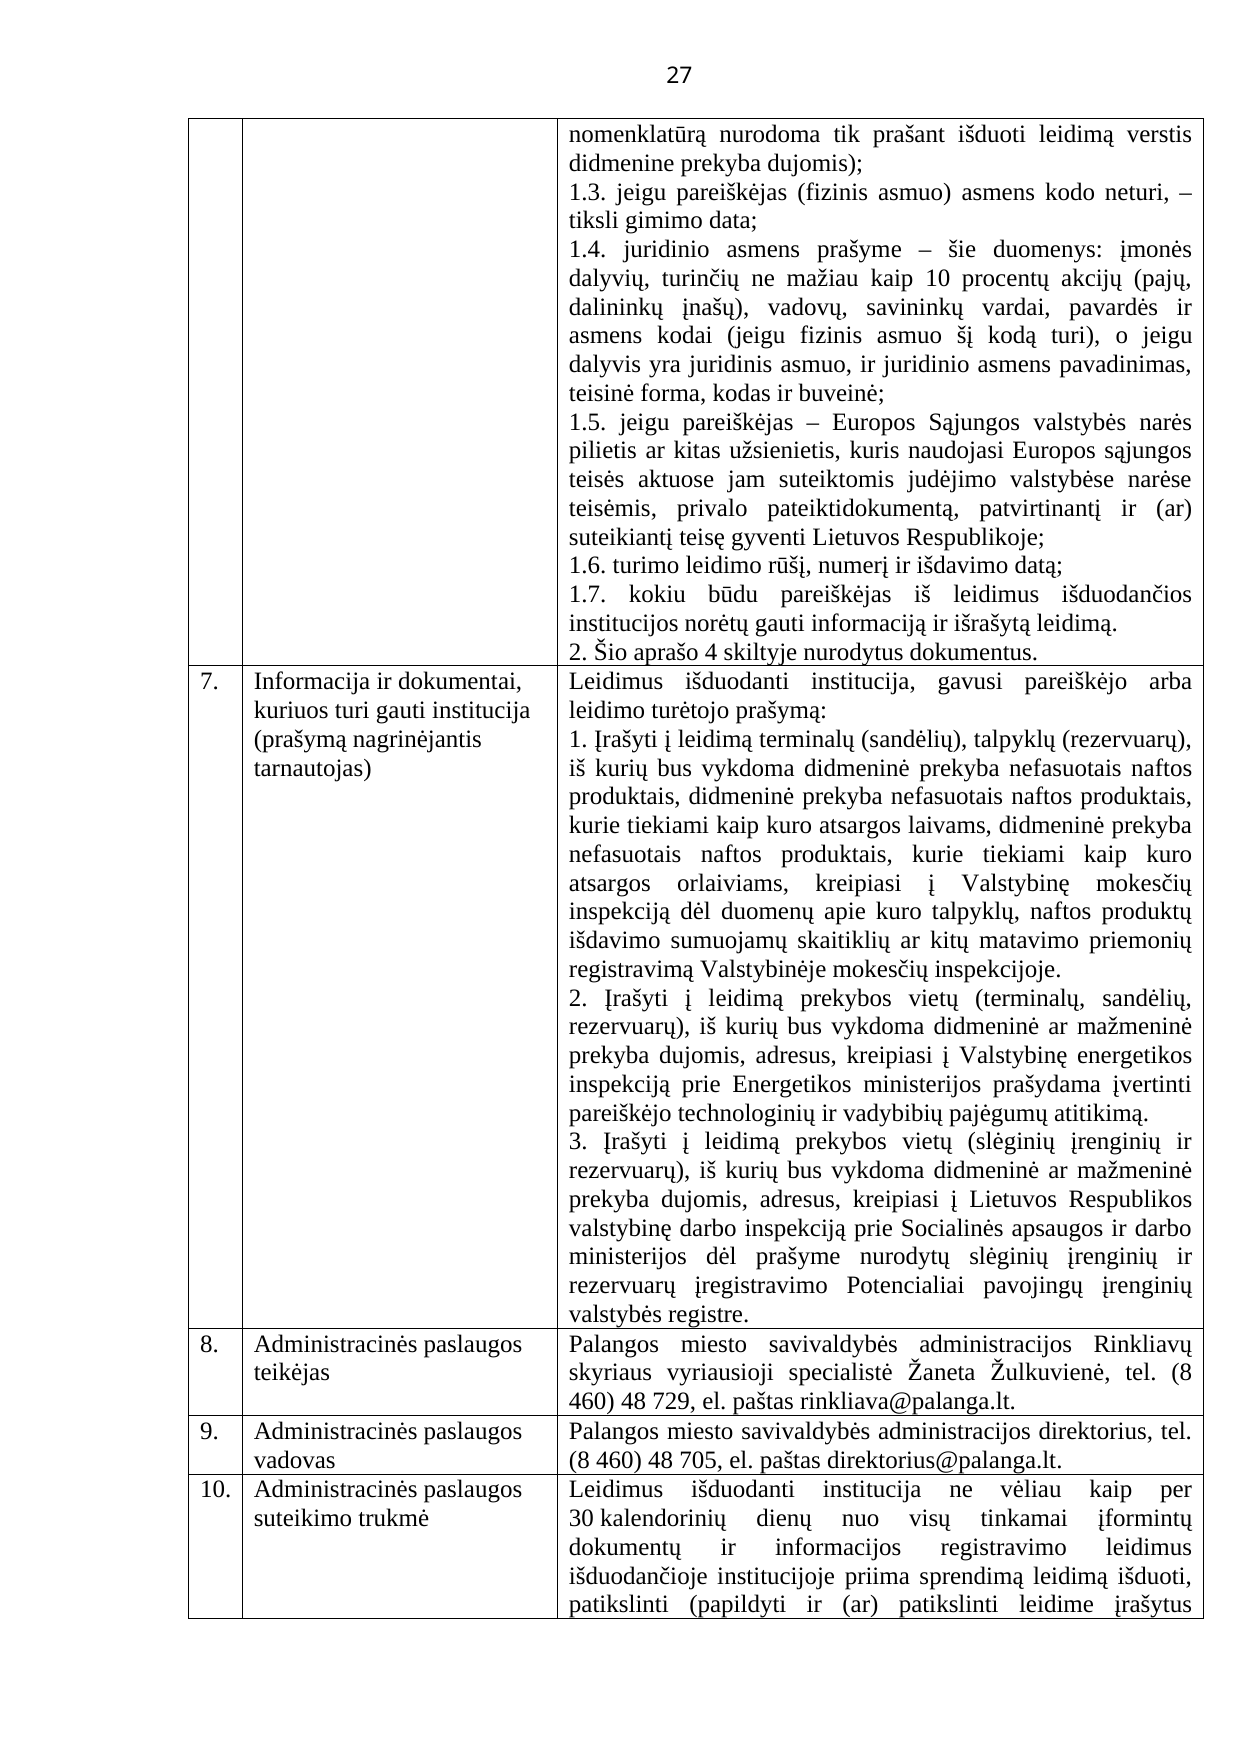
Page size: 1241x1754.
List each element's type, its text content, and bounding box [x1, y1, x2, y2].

table_cell Administracinės paslaugos vadovas [243, 1416, 557, 1473]
table_cell 8. [189, 1329, 242, 1415]
table_cell Leidimus išduodanti institucija ne vėliau kaip per 30 kalendorinių dienų nuo visų tinkamai įformintų dokumentų ir informacijos registravimo leidimus išduodančioje institucijoje priima sprendimą leidimą išduoti, patikslinti (papildyti ir (ar) patikslinti leidime įrašytus [558, 1475, 1203, 1618]
table_cell 7. [189, 666, 242, 1328]
table_cell Administracinės paslaugos suteikimo trukmė [243, 1475, 557, 1618]
table_cell 9. [189, 1416, 242, 1473]
table_cell Palangos miesto savivaldybės administracijos Rinkliavų skyriaus vyriausioji specialistė Žaneta Žulkuvienė, tel. (8 460) 48 729, el. paštas rinkliava@palanga.lt. [558, 1329, 1203, 1415]
table_cell Administracinės paslaugos teikėjas [243, 1329, 557, 1415]
table_cell Palangos miesto savivaldybės administracijos direktorius, tel. (8 460) 48 705, el. paštas direktorius@palanga.lt. [558, 1416, 1203, 1473]
table_cell Informacija ir dokumentai, kuriuos turi gauti institucija (prašymą nagrinėjantis tarnautojas) [243, 666, 557, 1328]
table_cell 10. [189, 1475, 242, 1618]
table_cell [189, 119, 242, 665]
table_cell [243, 119, 557, 665]
table_cell nomenklatūrą nurodoma tik prašant išduoti leidimą verstis didmenine prekyba dujomis); 1.3. jeigu pareiškėjas (fizinis asmuo) asmens kodo neturi, – tiksli gimimo data; 1.4. juridinio asmens prašyme – šie duomenys: įmonės dalyvių, turinčių ne mažiau kaip 10 procentų akcijų (pajų, dalininkų įnašų), vadovų, savininkų vardai, pavardės ir asmens kodai (jeigu fizinis asmuo šį kodą turi), o jeigu dalyvis yra juridinis asmuo, ir juridinio asmens pavadinimas, teisinė forma, kodas ir buveinė; 1.5. jeigu pareiškėjas – Europos Sąjungos valstybės narės pilietis ar kitas užsienietis, kuris naudojasi Europos sąjungos teisės aktuose jam suteiktomis judėjimo valstybėse narėse teisėmis, privalo pateiktidokumentą, patvirtinantį ir (ar) suteikiantį teisę gyventi Lietuvos Respublikoje; 1.6. turimo leidimo rūšį, numerį ir išdavimo datą; 1.7. kokiu būdu pareiškėjas iš leidimus išduodančios institucijos norėtų gauti informaciją ir išrašytą leidimą. 2. Šio aprašo 4 skiltyje nurodytus dokumentus. [558, 119, 1203, 665]
table_cell Leidimus išduodanti institucija, gavusi pareiškėjo arba leidimo turėtojo prašymą: 1. Įrašyti į leidimą terminalų (sandėlių), talpyklų (rezervuarų), iš kurių bus vykdoma didmeninė prekyba nefasuotais naftos produktais, didmeninė prekyba nefasuotais naftos produktais, kurie tiekiami kaip kuro atsargos laivams, didmeninė prekyba nefasuotais naftos produktais, kurie tiekiami kaip kuro atsargos orlaiviams, kreipiasi į Valstybinę mokesčių inspekciją dėl duomenų apie kuro talpyklų, naftos produktų išdavimo sumuojamų skaitiklių ar kitų matavimo priemonių registravimą Valstybinėje mokesčių inspekcijoje. 2. Įrašyti į leidimą prekybos vietų (terminalų, sandėlių, rezervuarų), iš kurių bus vykdoma didmeninė ar mažmeninė prekyba dujomis, adresus, kreipiasi į Valstybinę energetikos inspekciją prie Energetikos ministerijos prašydama įvertinti pareiškėjo technologinių ir vadybibių pajėgumų atitikimą. 3. Įrašyti į leidimą prekybos vietų (slėginių įrenginių ir rezervuarų), iš kurių bus vykdoma didmeninė ar mažmeninė prekyba dujomis, adresus, kreipiasi į Lietuvos Respublikos valstybinę darbo inspekciją prie Socialinės apsaugos ir darbo ministerijos dėl prašyme nurodytų slėginių įrenginių ir rezervuarų įregistravimo Potencialiai pavojingų įrenginių valstybės registre. [558, 666, 1203, 1328]
